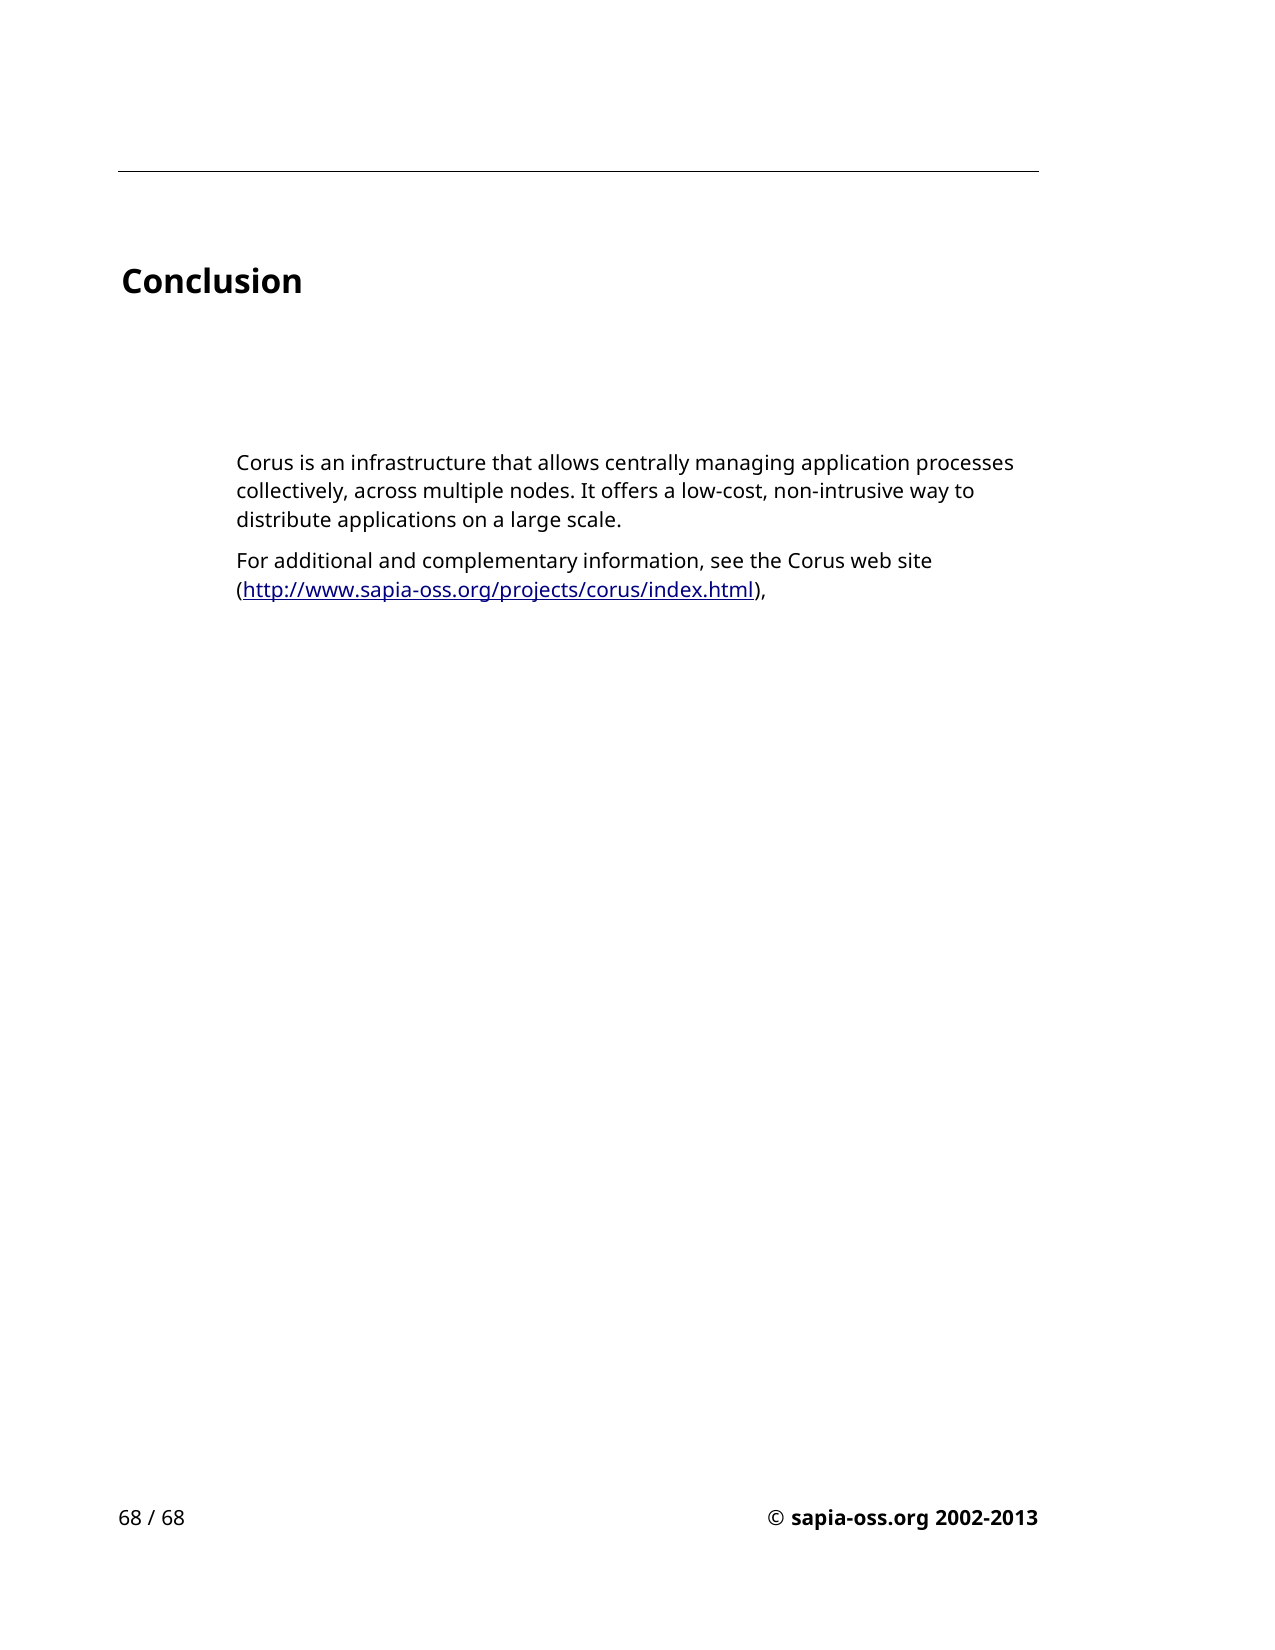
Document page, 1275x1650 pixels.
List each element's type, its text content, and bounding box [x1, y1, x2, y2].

text Corus is an infrastructure that allows centrally managing application processes collectively, across multiple nodes. It offers a low-cost, non-intrusive way to distribute applications on a large scale. [236, 448, 1039, 533]
text For additional and complementary information, see the Corus web site (http://www.sapia-oss.org/projects/corus/index.html), [236, 546, 1039, 603]
subtitle Conclusion [118, 172, 1039, 389]
